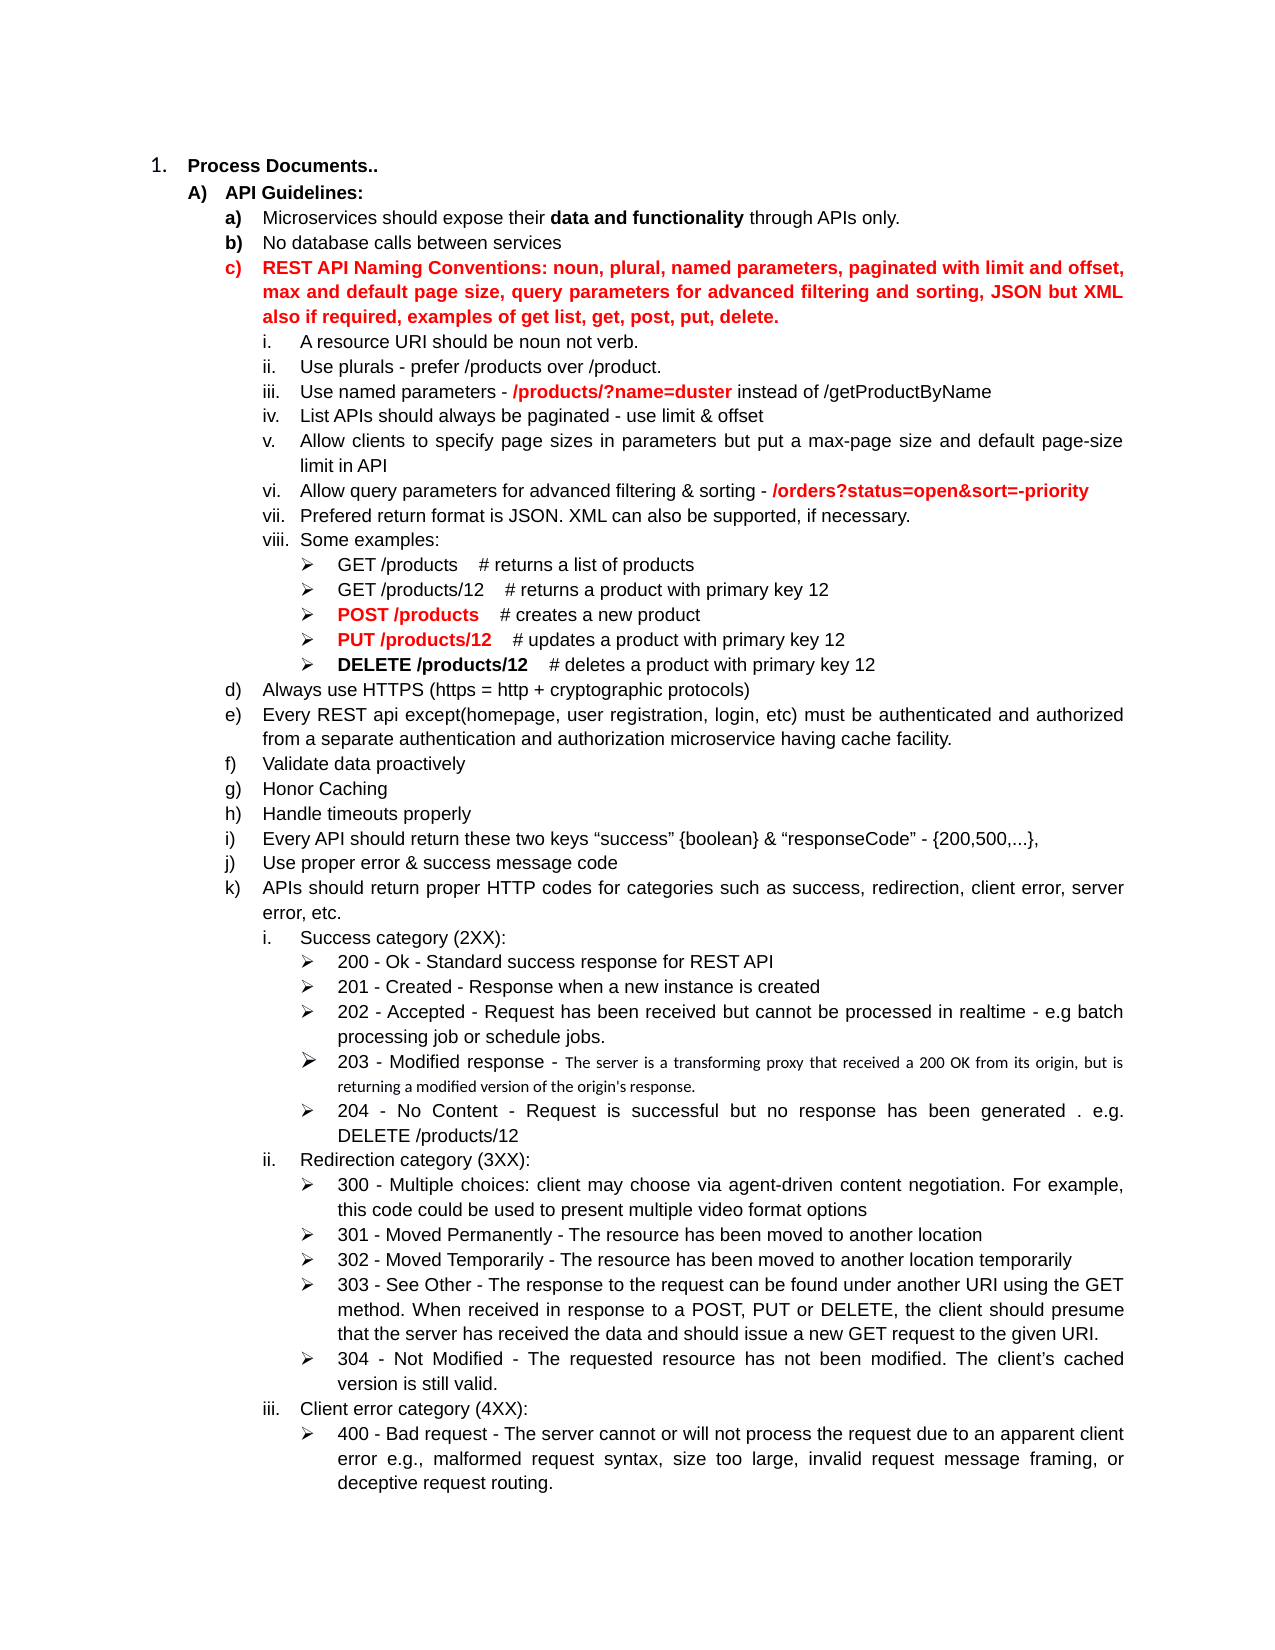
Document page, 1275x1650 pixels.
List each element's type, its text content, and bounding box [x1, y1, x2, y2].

list 204 - No Content - Request is successful but no response has been generated . e.g. DELETE /products/12 [300, 1099, 1125, 1146]
list API Guidelines: [187, 182, 1125, 204]
list List APIs should always be paginated - use limit & offset [262, 405, 1125, 427]
list PUT /products/12 # updates a product with primary key 12 [300, 629, 1125, 650]
list 303 - See Other - The response to the request can be found under another URI using the GET method. When received in response to a POST, PUT or DELETE, the client should presume that the server has received the data and should issue a new GET request to the given URI. [300, 1273, 1125, 1345]
list POST /products # creates a new product [300, 604, 1125, 626]
list No database calls between services [225, 232, 1125, 253]
list Always use HTTPS (https = http + cryptographic protocols) [225, 678, 1125, 700]
list 304 - Not Modified - The requested resource has not been modified. The client’s cached version is still valid. [300, 1348, 1125, 1394]
list GET /products # returns a list of products [300, 554, 1125, 576]
list 300 - Multiple choices: client may choose via agent-driven content negotiation. For example, this code could be used to present multiple video format options [300, 1174, 1125, 1221]
list Honor Caching [225, 778, 1125, 799]
list Microservices should expose their data and functionality through APIs only. [225, 207, 1125, 228]
list 203 - Modified response - The server is a transforming proxy that received a 200 OK from its origin, but is returning a modified version of the origin's response. [300, 1051, 1125, 1097]
list 202 - Accepted - Request has been received but cannot be processed in realtime - e.g batch processing job or schedule jobs. [300, 1001, 1125, 1047]
list REST API Naming Conventions: noun, plural, named parameters, paginated with limit and offset, max and default page size, query parameters for advanced filtering and sorting, JSON but XML also if required, examples of get list, get, post, put, delete. [225, 257, 1125, 328]
list Use proper error & success message code [225, 852, 1125, 874]
list Prefered return format is JSON. XML can also be supported, if necessary. [262, 504, 1125, 526]
list Client error category (4XX): [262, 1398, 1125, 1419]
list 302 - Moved Temporarily - The resource has been moved to another location temporarily [300, 1249, 1125, 1270]
list Success category (2XX): [262, 926, 1125, 948]
list Some examples: [262, 529, 1125, 551]
list Allow query parameters for advanced filtering & sorting - /orders?status=open&sort=-priority [262, 480, 1125, 501]
list Validate data proactively [225, 753, 1125, 774]
list Use plurals - prefer /products over /product. [262, 356, 1125, 377]
list DELETE /products/12 # deletes a product with primary key 12 [300, 654, 1125, 675]
list Use named parameters - /products/?name=duster instead of /getProductByName [262, 381, 1125, 402]
list Every REST api except(homepage, user registration, login, etc) must be authenticated and authorized from a separate authentication and authorization microservice having cache facility. [225, 703, 1125, 750]
list Process Documents.. [150, 150, 1125, 178]
list GET /products/12 # returns a product with primary key 12 [300, 579, 1125, 601]
list Allow clients to specify page sizes in parameters but put a max-page size and default page-size limit in API [262, 430, 1125, 476]
list 400 - Bad request - The server cannot or will not process the request due to an apparent client error e.g., malformed request syntax, size too large, invalid request message framing, or deceptive request routing. [300, 1422, 1125, 1494]
list A resource URI should be noun not verb. [262, 331, 1125, 352]
list 301 - Moved Permanently - The resource has been moved to another location [300, 1224, 1125, 1245]
list 201 - Created - Response when a new instance is created [300, 976, 1125, 998]
list Redirection category (3XX): [262, 1149, 1125, 1171]
list Handle timeouts properly [225, 802, 1125, 824]
list Every API should return these two keys “success” {boolean} & “responseCode” - {200,500,...}, [225, 827, 1125, 849]
list 200 - Ok - Standard success response for REST API [300, 951, 1125, 973]
list APIs should return proper HTTP codes for categories such as success, redirection, client error, server error, etc. [225, 877, 1125, 923]
